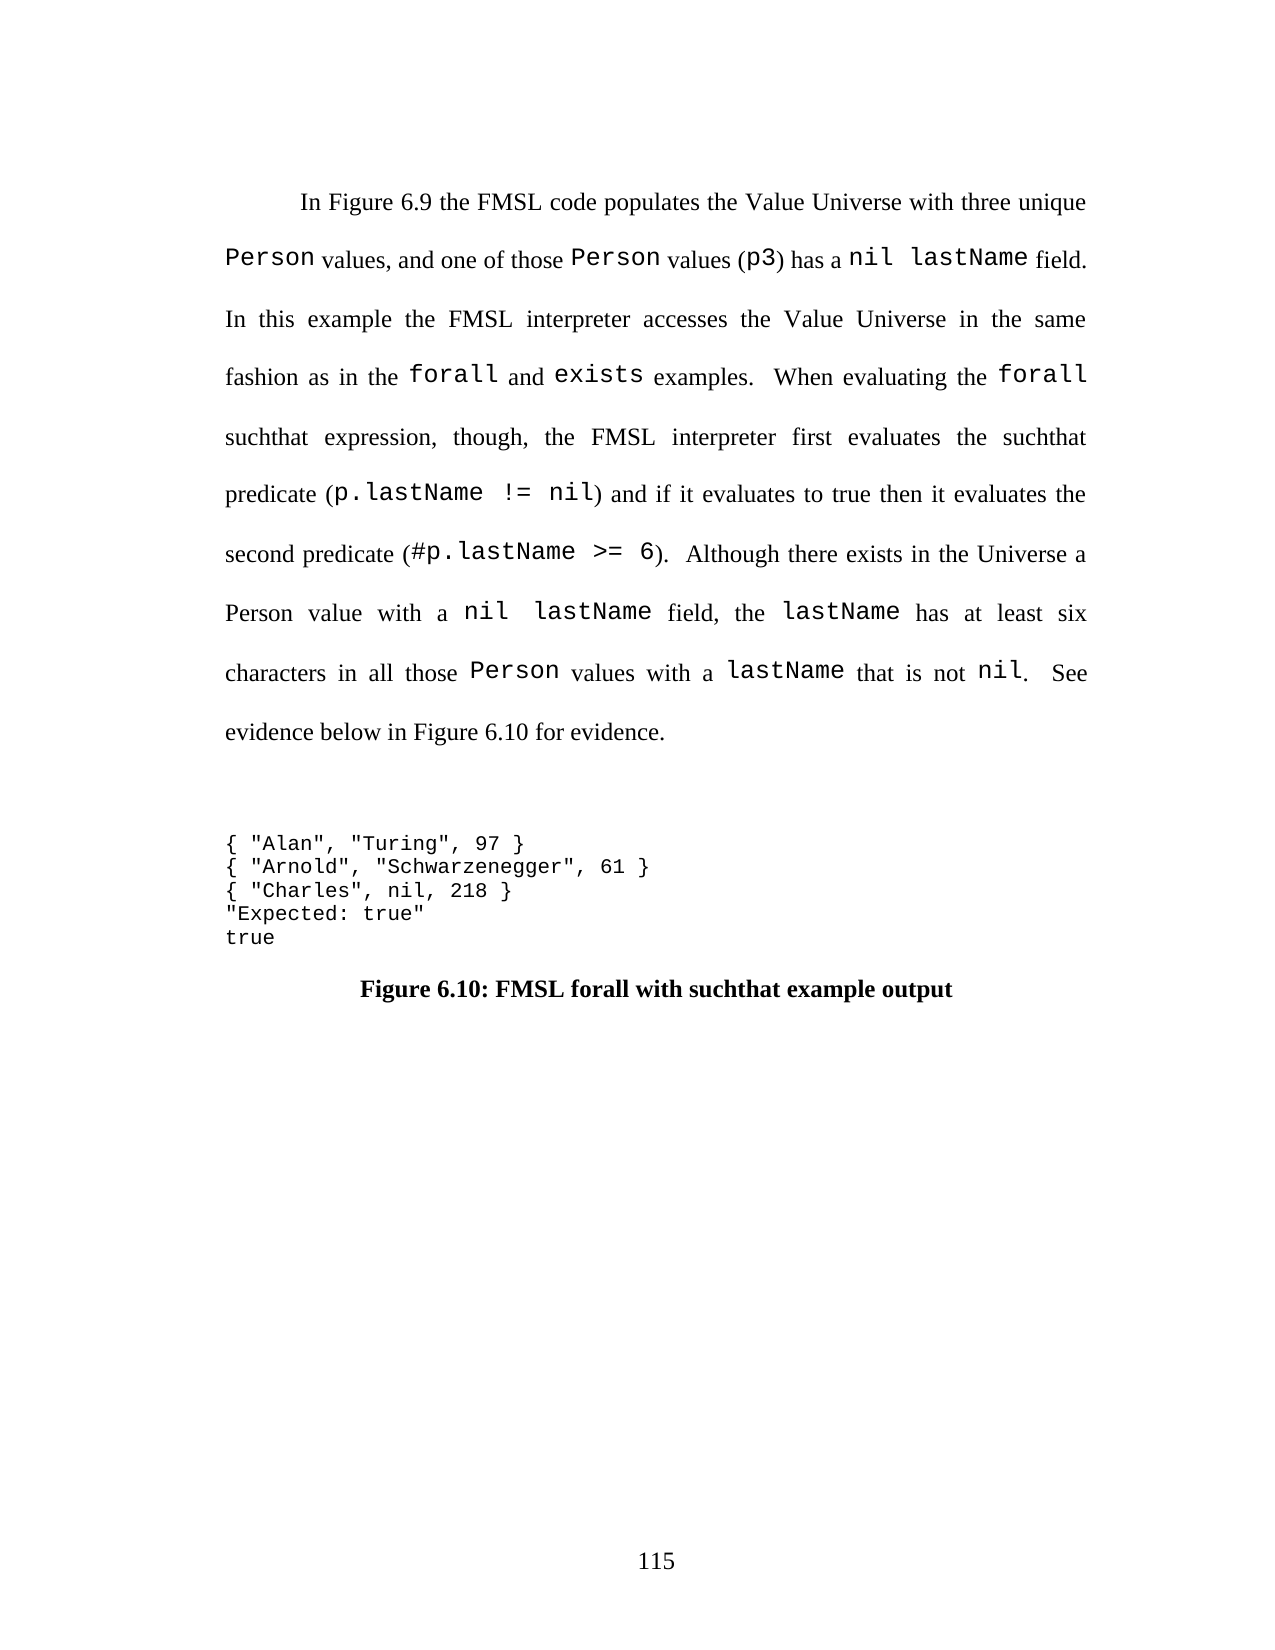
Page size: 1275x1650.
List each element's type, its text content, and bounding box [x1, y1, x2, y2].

text Figure 6.10: FMSL forall with suchthat example output [225, 974, 1087, 1003]
text { "Arnold", "Schwarzenegger", 61 } [225, 856, 1087, 880]
text { "Alan", "Turing", 97 } [225, 832, 1087, 856]
text "Expected: true" [225, 903, 1087, 927]
text true [225, 927, 1087, 951]
text In Figure 6.9 the FMSL code populates the Value Universe with three unique Person values, and one of those Person values (p3) has a nil lastName field. In this example the FMSL interpreter accesses the Value Universe in the same fashion as in the forall and exists examples. When evaluating the forall suchthat expression, though, the FMSL interpreter first evaluates the suchthat predicate (p.lastName != nil) and if it evaluates to true then it evaluates the second predicate (#p.lastName >= 6). Although there exists in the Universe a Person value with a nil lastName field, the lastName has at least six characters in all those Person values with a lastName that is not nil. See evidence below in Figure 6.10 for evidence. [225, 187, 1087, 746]
text { "Charles", nil, 218 } [225, 880, 1087, 903]
